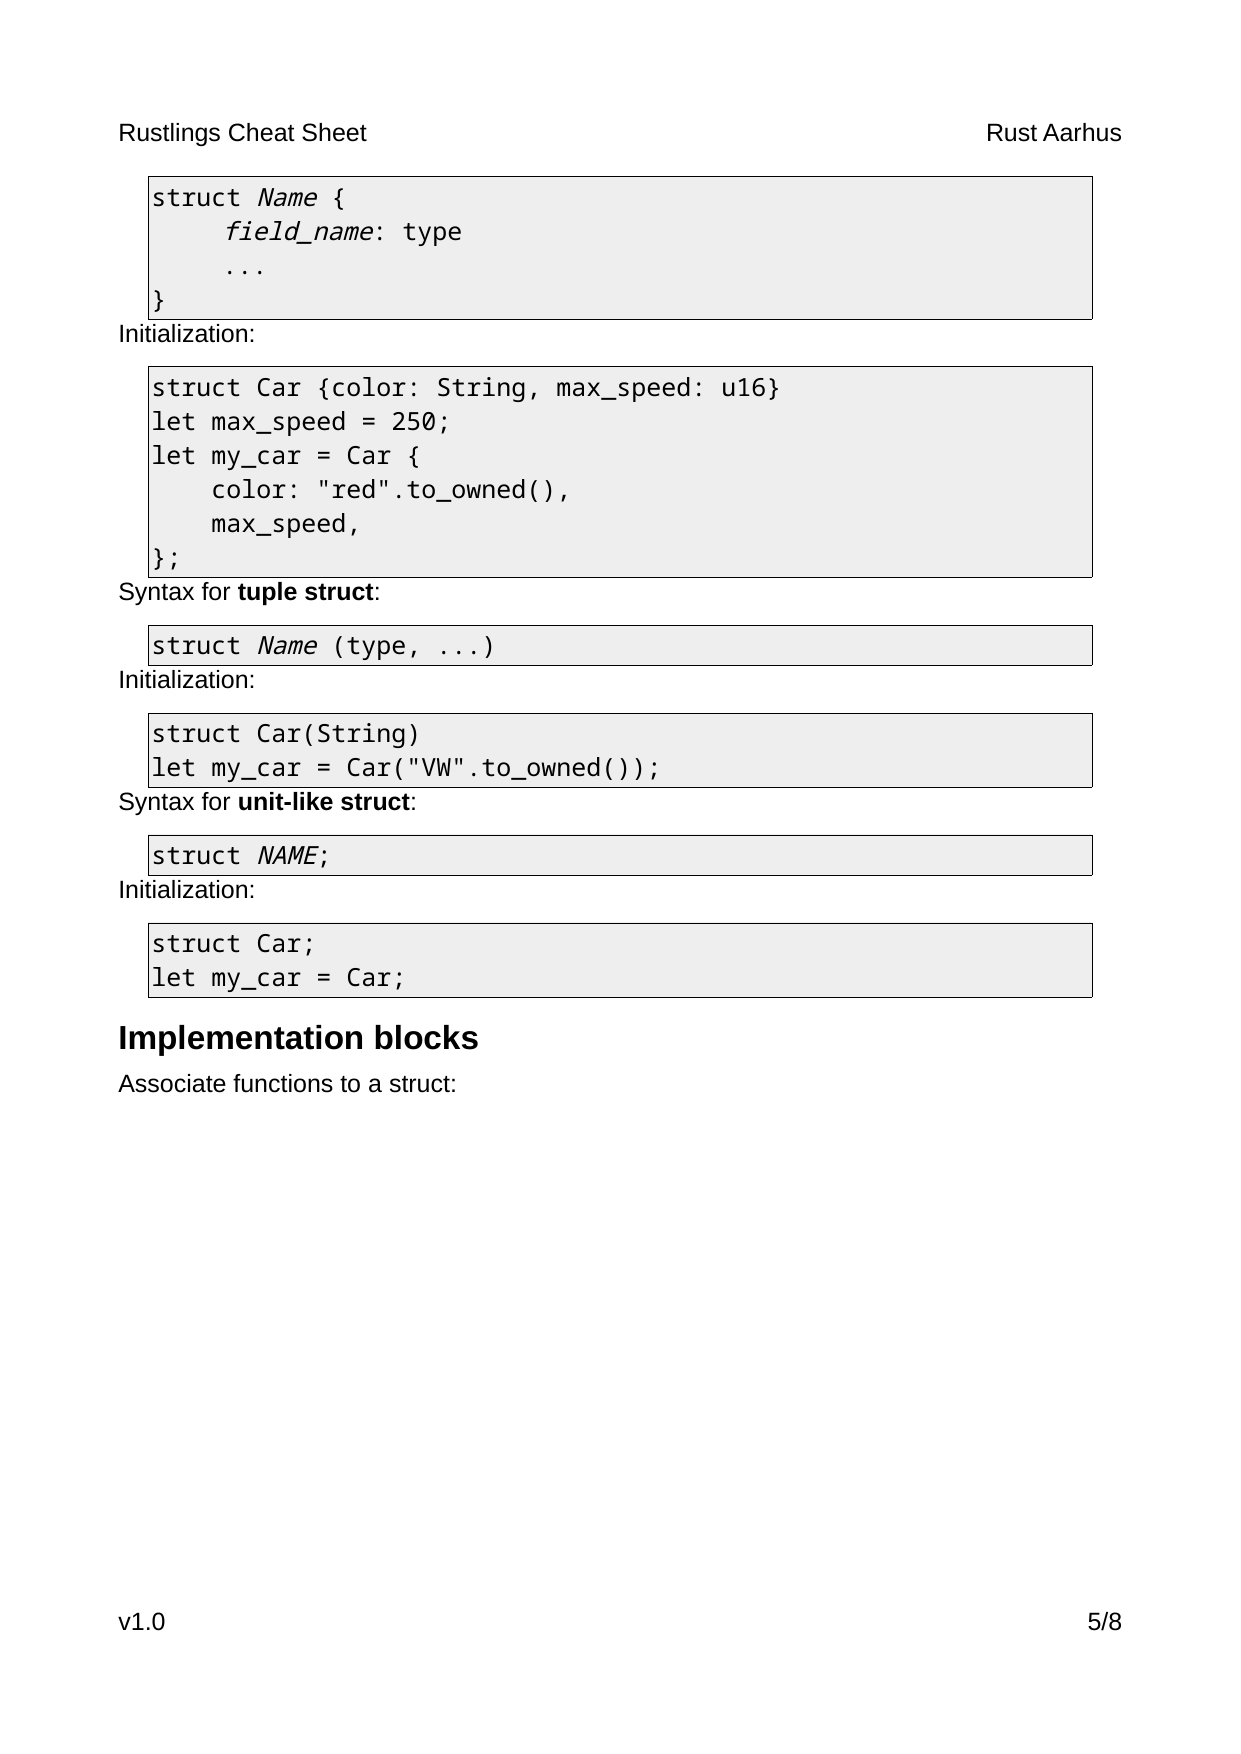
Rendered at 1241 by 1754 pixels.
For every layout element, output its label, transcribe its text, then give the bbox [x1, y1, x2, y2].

text } [149, 278, 1092, 319]
text Syntax for tuple struct: [118, 577, 1122, 606]
text let my_car = Car { [149, 434, 1092, 469]
text struct Name (type, ...) [149, 626, 1092, 665]
text struct Car(String) [149, 714, 1092, 747]
text Initialization: [118, 665, 1122, 694]
text let my_car = Car("VW".to_owned()); [149, 747, 1092, 787]
text struct Car; [149, 924, 1092, 957]
text struct Car {color: String, max_speed: u16} [149, 367, 1092, 401]
text Syntax for unit-like struct: [118, 787, 1122, 816]
text Initialization: [118, 875, 1122, 904]
text max_speed, [149, 503, 1092, 537]
text Initialization: [118, 319, 1122, 348]
text }; [149, 537, 1092, 577]
text ... [149, 244, 1092, 278]
text color: "red".to_owned(), [149, 469, 1092, 503]
text struct Name { [149, 177, 1092, 210]
text Associate functions to a struct: [118, 1069, 1122, 1097]
text let my_car = Car; [149, 957, 1092, 997]
text field_name: type [149, 210, 1092, 244]
text struct NAME; [149, 836, 1092, 875]
text let max_speed = 250; [149, 401, 1092, 434]
subtitle Implementation blocks [118, 1018, 1122, 1056]
